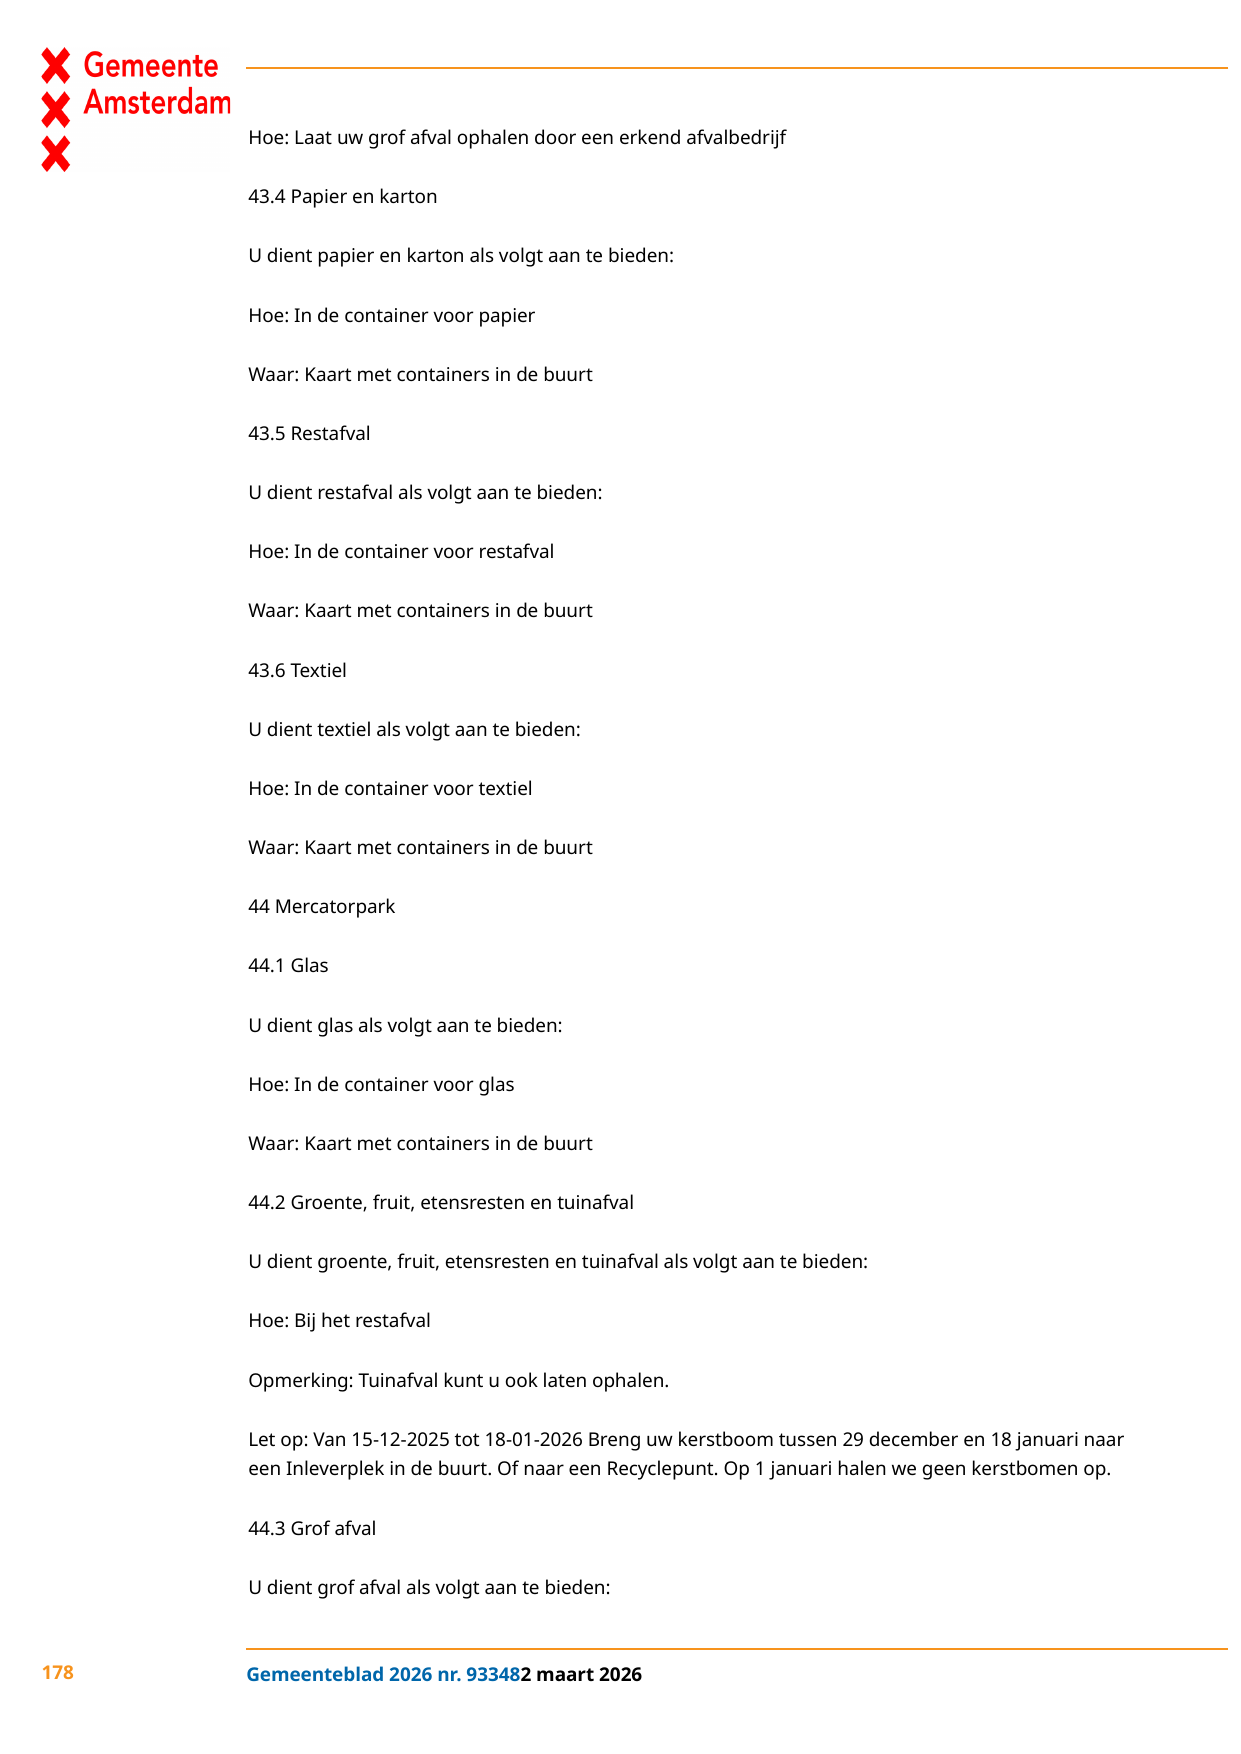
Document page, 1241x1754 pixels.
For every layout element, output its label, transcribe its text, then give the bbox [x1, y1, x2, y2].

text 44.2 Groente, fruit, etensresten en tuinafval [248, 1189, 1152, 1215]
text Waar: Kaart met containers in de buurt [248, 834, 1152, 860]
text 43.6 Textiel [248, 657, 1152, 683]
text Hoe: In de container voor glas [248, 1071, 1152, 1097]
text Opmerking: Tuinafval kunt u ook laten ophalen. [248, 1367, 1152, 1393]
text U dient papier en karton als volgt aan te bieden: [248, 243, 1152, 268]
text Hoe: In de container voor textiel [248, 775, 1152, 801]
text U dient grof afval als volgt aan te bieden: [248, 1574, 1152, 1600]
text Hoe: Bij het restafval [248, 1308, 1152, 1333]
text 43.4 Papier en karton [248, 183, 1152, 209]
text Hoe: In de container voor restafval [248, 538, 1152, 564]
text Hoe: Laat uw grof afval ophalen door een erkend afvalbedrijf [248, 124, 1152, 150]
text Let op: Van 15-12-2025 tot 18-01-2026 Breng uw kerstboom tussen 29 december en 18 januari naar een Inleverplek in de buurt. Of naar een Recyclepunt. Op 1 januari halen we geen kerstbomen op. [248, 1426, 1152, 1481]
picture [41, 47, 231, 172]
text Waar: Kaart met containers in de buurt [248, 598, 1152, 623]
text U dient groente, fruit, etensresten en tuinafval als volgt aan te bieden: [248, 1248, 1152, 1274]
text Waar: Kaart met containers in de buurt [248, 1130, 1152, 1156]
text 44.1 Glas [248, 953, 1152, 978]
text Hoe: In de container voor papier [248, 302, 1152, 328]
text U dient glas als volgt aan te bieden: [248, 1012, 1152, 1038]
text U dient textiel als volgt aan te bieden: [248, 716, 1152, 742]
text Waar: Kaart met containers in de buurt [248, 361, 1152, 387]
text U dient restafval als volgt aan te bieden: [248, 479, 1152, 505]
text 44.3 Grof afval [248, 1515, 1152, 1541]
text 43.5 Restafval [248, 420, 1152, 446]
text 44 Mercatorpark [248, 893, 1152, 919]
